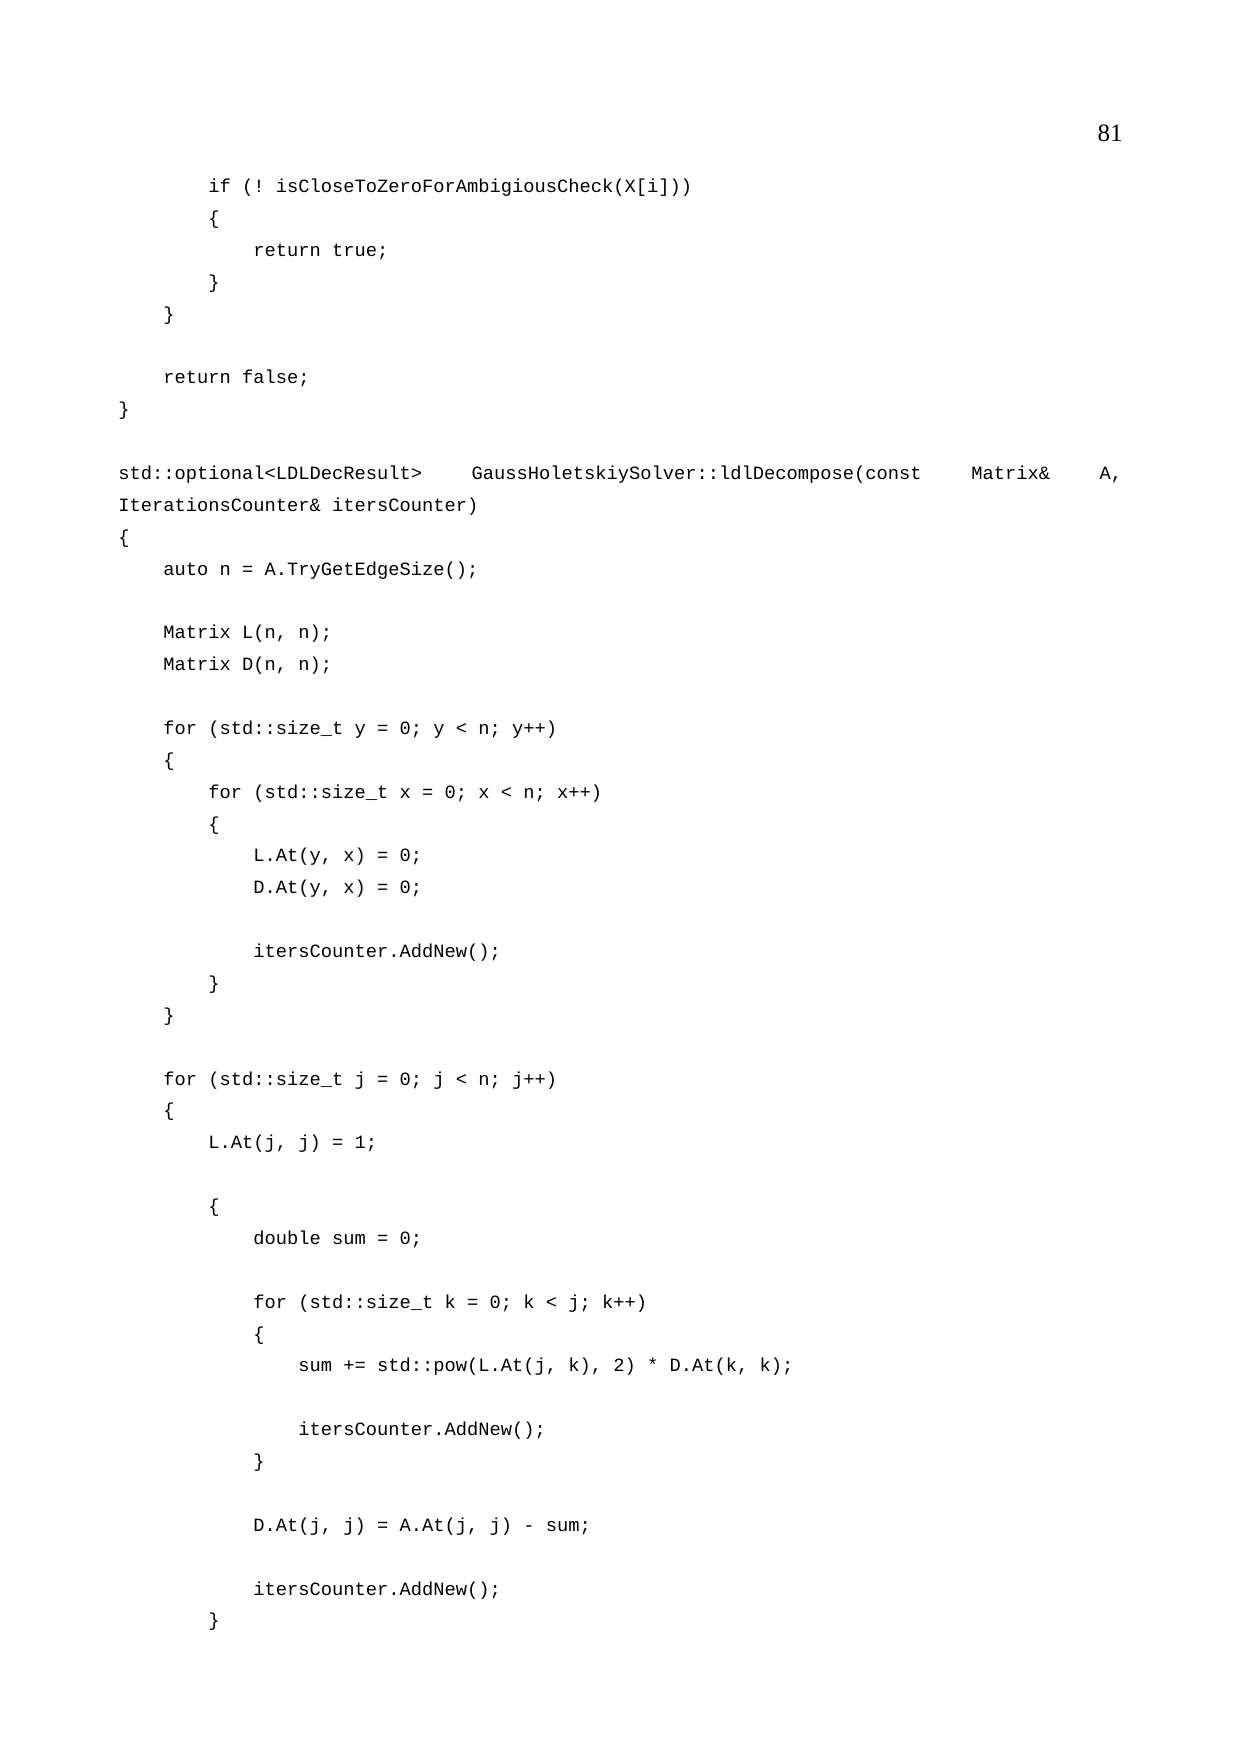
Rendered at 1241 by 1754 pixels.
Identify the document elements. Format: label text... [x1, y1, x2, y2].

text if (! isCloseToZeroForAmbigiousCheck(X[i])) [118, 177, 1122, 198]
text { [118, 1197, 1122, 1218]
text L.At(j, j) = 1; [118, 1133, 1122, 1154]
text } [118, 272, 1122, 294]
text D.At(j, j) = A.At(j, j) - sum; [118, 1516, 1122, 1537]
text itersCounter.AddNew(); [118, 1420, 1122, 1441]
text D.At(y, x) = 0; [118, 878, 1122, 899]
text { [118, 751, 1122, 772]
text { [118, 209, 1122, 230]
text } [118, 304, 1122, 326]
text return false; [118, 368, 1122, 389]
text itersCounter.AddNew(); [118, 942, 1122, 963]
text L.At(y, x) = 0; [118, 846, 1122, 867]
text itersCounter.AddNew(); [118, 1579, 1122, 1601]
text for (std::size_t k = 0; k < j; k++) [118, 1292, 1122, 1314]
text for (std::size_t y = 0; y < n; y++) [118, 719, 1122, 740]
text } [118, 400, 1122, 421]
text { [118, 527, 1122, 549]
text auto n = A.TryGetEdgeSize(); [118, 559, 1122, 581]
text for (std::size_t x = 0; x < n; x++) [118, 782, 1122, 804]
text Matrix L(n, n); [118, 623, 1122, 644]
text { [118, 814, 1122, 836]
text double sum = 0; [118, 1229, 1122, 1250]
text } [118, 1006, 1122, 1027]
text sum += std::pow(L.At(j, k), 2) * D.At(k, k); [118, 1356, 1122, 1377]
text } [118, 974, 1122, 995]
text Matrix D(n, n); [118, 655, 1122, 676]
text for (std::size_t j = 0; j < n; j++) [118, 1069, 1122, 1091]
text { [118, 1101, 1122, 1122]
text } [118, 1611, 1122, 1632]
text return true; [118, 241, 1122, 262]
text } [118, 1452, 1122, 1473]
text { [118, 1324, 1122, 1346]
text std::optional<LDLDecResult> GaussHoletskiySolver::ldlDecompose(const Matrix& A, IterationsCounter& itersCounter) [118, 464, 1122, 517]
